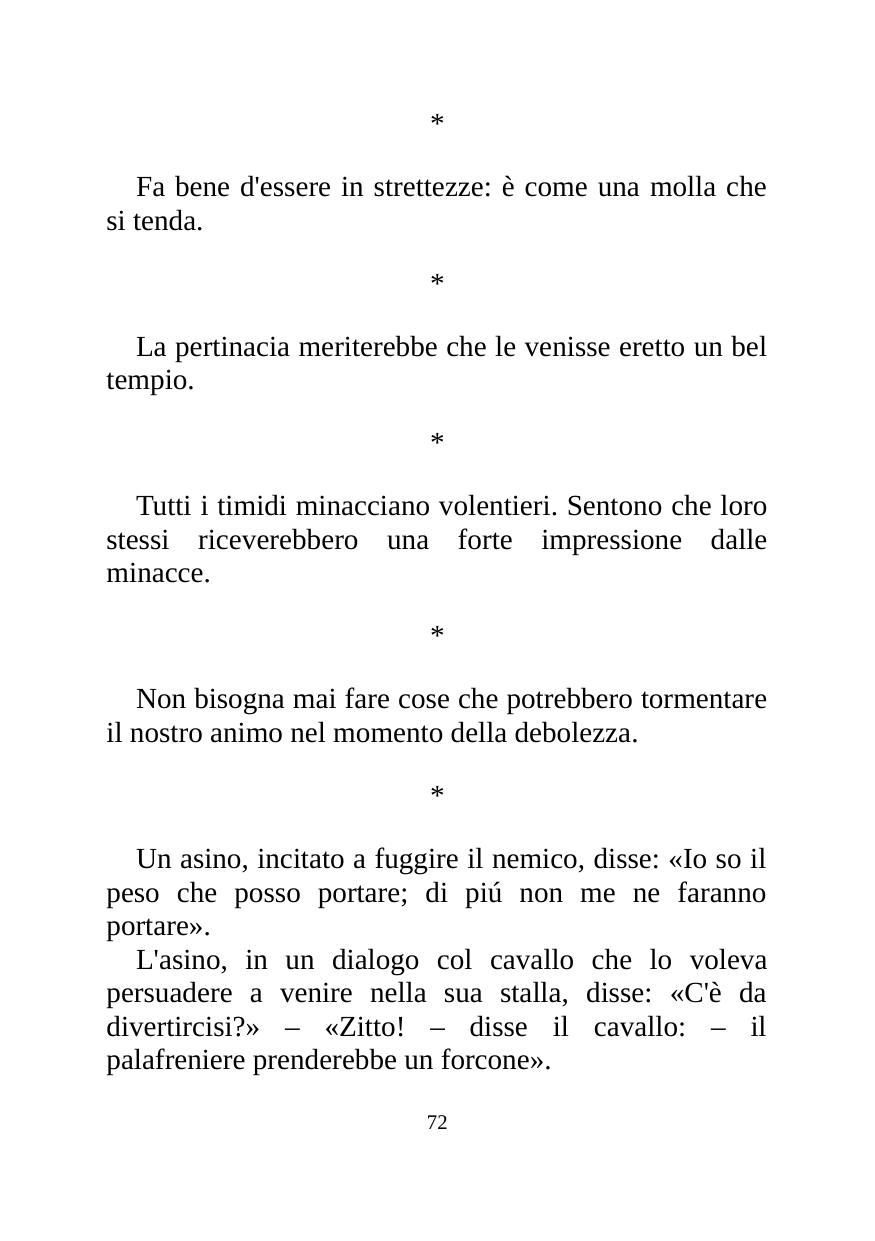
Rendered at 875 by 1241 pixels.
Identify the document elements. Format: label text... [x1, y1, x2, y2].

text Un asino, incitato a fuggire il nemico, disse: «Io so il peso che posso portare; di piú non me ne faranno portare». [106, 841, 768, 942]
text * [106, 778, 768, 812]
text L'asino, in un dialogo col cavallo che lo voleva persuadere a venire nella sua stalla, disse: «C'è da divertircisi?» – «Zitto! – disse il cavallo: – il palafreniere prenderebbe un forcone». [106, 942, 768, 1076]
text * [106, 106, 768, 140]
text * [106, 266, 768, 299]
text * [106, 425, 768, 459]
text * [106, 618, 768, 652]
text Tutti i timidi minacciano volentieri. Sentono che loro stessi riceverebbero una forte impressione dalle minacce. [106, 488, 768, 589]
text Fa bene d'essere in strettezze: è come una molla che si tenda. [106, 169, 768, 236]
text La pertinacia meriterebbe che le venisse eretto un bel tempio. [106, 329, 768, 396]
text Non bisogna mai fare cose che potrebbero tormentare il nostro animo nel momento della debolezza. [106, 682, 768, 749]
